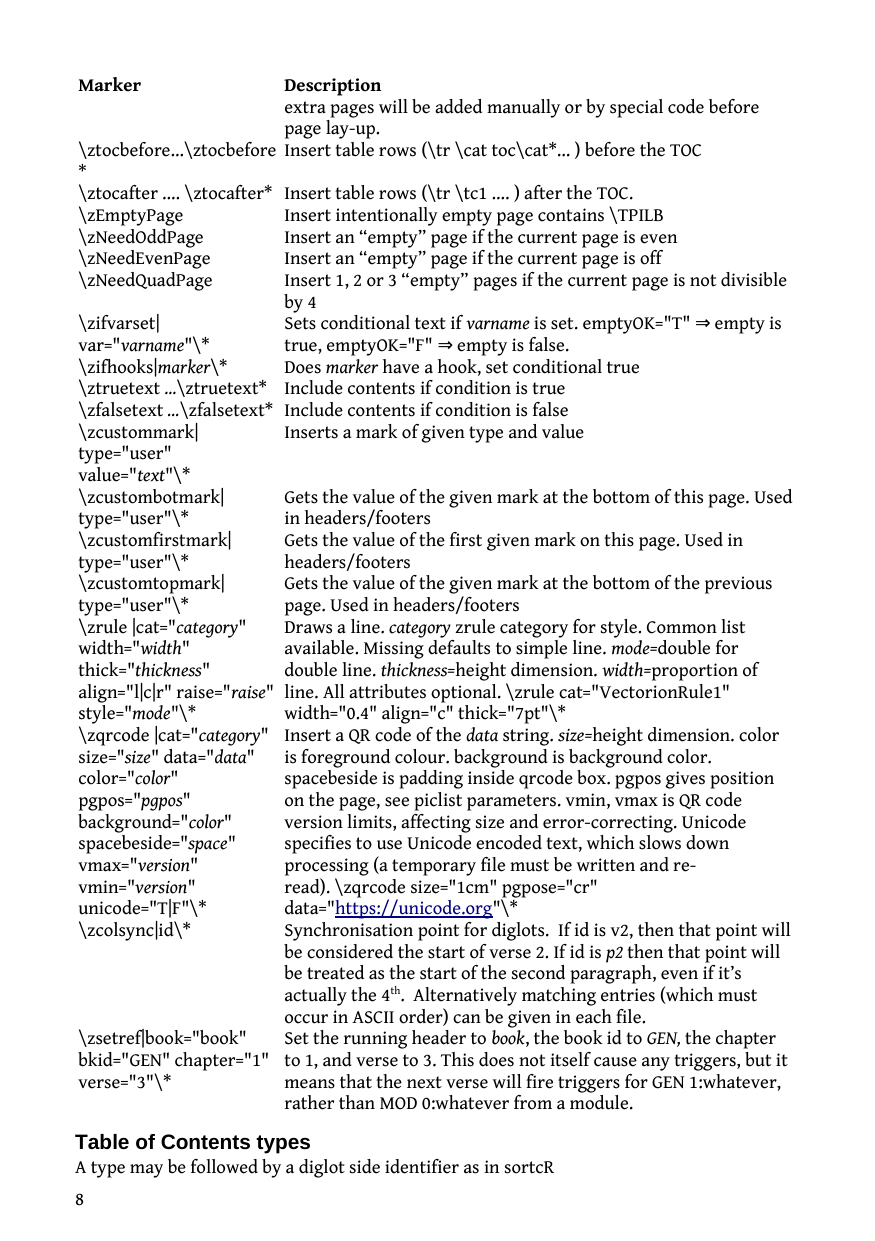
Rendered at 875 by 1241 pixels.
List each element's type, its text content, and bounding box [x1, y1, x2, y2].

table_cell [75, 97, 281, 140]
table_cell \zsetref|book="book" bkid="GEN" chapter="1" verse="3"\* [75, 1028, 281, 1115]
table_cell Synchronisation point for diglots. If id is v2, then that point will be considered the start of verse 2. If id is p2 then that point will be treated as the start of the second paragraph, even if it’s actually the 4th. Alternatively matching entries (which must occur in ASCII order) can be given in each file. [281, 920, 797, 1028]
table_cell \zNeedEvenPage [75, 248, 281, 270]
table_cell Insert an “empty” page if the current page is even [281, 227, 797, 248]
table_cell \zcustommark|type="user" value="text"\* [75, 422, 281, 487]
table_cell Insert table rows (\tr \cat toc\cat*... ) before the TOC [281, 140, 797, 183]
list A type may be followed by a diglot side identifier as in sortcR [75, 1157, 799, 1178]
table_cell \zifhooks|marker\* [75, 357, 281, 378]
table_cell Insert table rows (\tr \tc1 …. ) after the TOC. [281, 183, 797, 205]
table_cell Draws a line. category zrule category for style. Common list available. Missing defaults to simple line. mode=double for double line. thickness=height dimension. width=proportion of line. All attributes optional. \zrule cat="VectorionRule1" width="0.4" align="c" thick="7pt"\* [281, 617, 797, 725]
table_cell \zcustombotmark|type="user"\* [75, 487, 281, 530]
table_cell Gets the value of the given mark at the bottom of the previous page. Used in headers/footers [281, 573, 797, 617]
table_cell \zcustomfirstmark|type="user"\* [75, 530, 281, 573]
table_cell Include contents if condition is true [281, 378, 797, 400]
table_cell \zEmptyPage [75, 205, 281, 227]
table_cell \zNeedQuadPage [75, 270, 281, 313]
table_cell Inserts a mark of given type and value [281, 422, 797, 487]
table_cell \zcustomtopmark|type="user"\* [75, 573, 281, 617]
table_cell \zrule |cat="category" width="width" thick="thickness" align="l|c|r" raise="raise" style="mode"\* [75, 617, 281, 725]
table_cell \zqrcode |cat="category" size="size" data="data" color="color" pgpos="pgpos" background="color" spacebeside="space" vmax="version" vmin="version" unicode="T|F"\* [75, 725, 281, 920]
table_header Description [281, 75, 797, 97]
table_cell Set the running header to book, the book id to GEN, the chapter to 1, and verse to 3. This does not itself cause any triggers, but it means that the next verse will fire triggers for GEN 1:whatever, rather than MOD 0:whatever from a module. [281, 1028, 797, 1115]
subtitle Table of Contents types [75, 1129, 799, 1153]
table_cell Insert 1, 2 or 3 “empty” pages if the current page is not divisible by 4 [281, 270, 797, 313]
table_cell \⁠ztocbefore…\⁠ztocbefore* [75, 140, 281, 183]
table_cell \ztruetext …\ztruetext* [75, 378, 281, 400]
table_header Marker [75, 75, 281, 97]
table_cell \zifvarset|var="varname"\* [75, 313, 281, 357]
table_cell Gets the value of the given mark at the bottom of this page. Used in headers/footers [281, 487, 797, 530]
table_cell Sets conditional text if varname is set. emptyOK="T" ⇒ empty is true, emptyOK="F" ⇒ empty is false. [281, 313, 797, 357]
table_cell Gets the value of the first given mark on this page. Used in headers/footers [281, 530, 797, 573]
table_cell Include contents if condition is false [281, 400, 797, 422]
table_cell extra pages will be added manually or by special code before page lay-up. [281, 97, 797, 140]
table_cell \zfalsetext …\zfalsetext* [75, 400, 281, 422]
table_cell Insert intentionally empty page contains \TPILB [281, 205, 797, 227]
table_cell Insert a QR code of the data string. size=height dimension. color is foreground colour. background is background color. spacebeside is padding inside qrcode box. pgpos gives position on the page, see piclist parameters. vmin, vmax is QR code version limits, affecting size and error-correcting. Unicode specifies to use Unicode encoded text, which slows down processing (a temporary file must be written and re-read). \⁠zqrcode size="1cm" pgpose="cr" data="https://unicode.org"\* [281, 725, 797, 920]
table_cell \zcolsync|id\* [75, 920, 281, 1028]
table_cell Does marker have a hook, set conditional true [281, 357, 797, 378]
table_cell \zNeedOddPage [75, 227, 281, 248]
table_cell \ztocafter …. \ztocafter* [75, 183, 281, 205]
table_cell Insert an “empty” page if the current page is off [281, 248, 797, 270]
